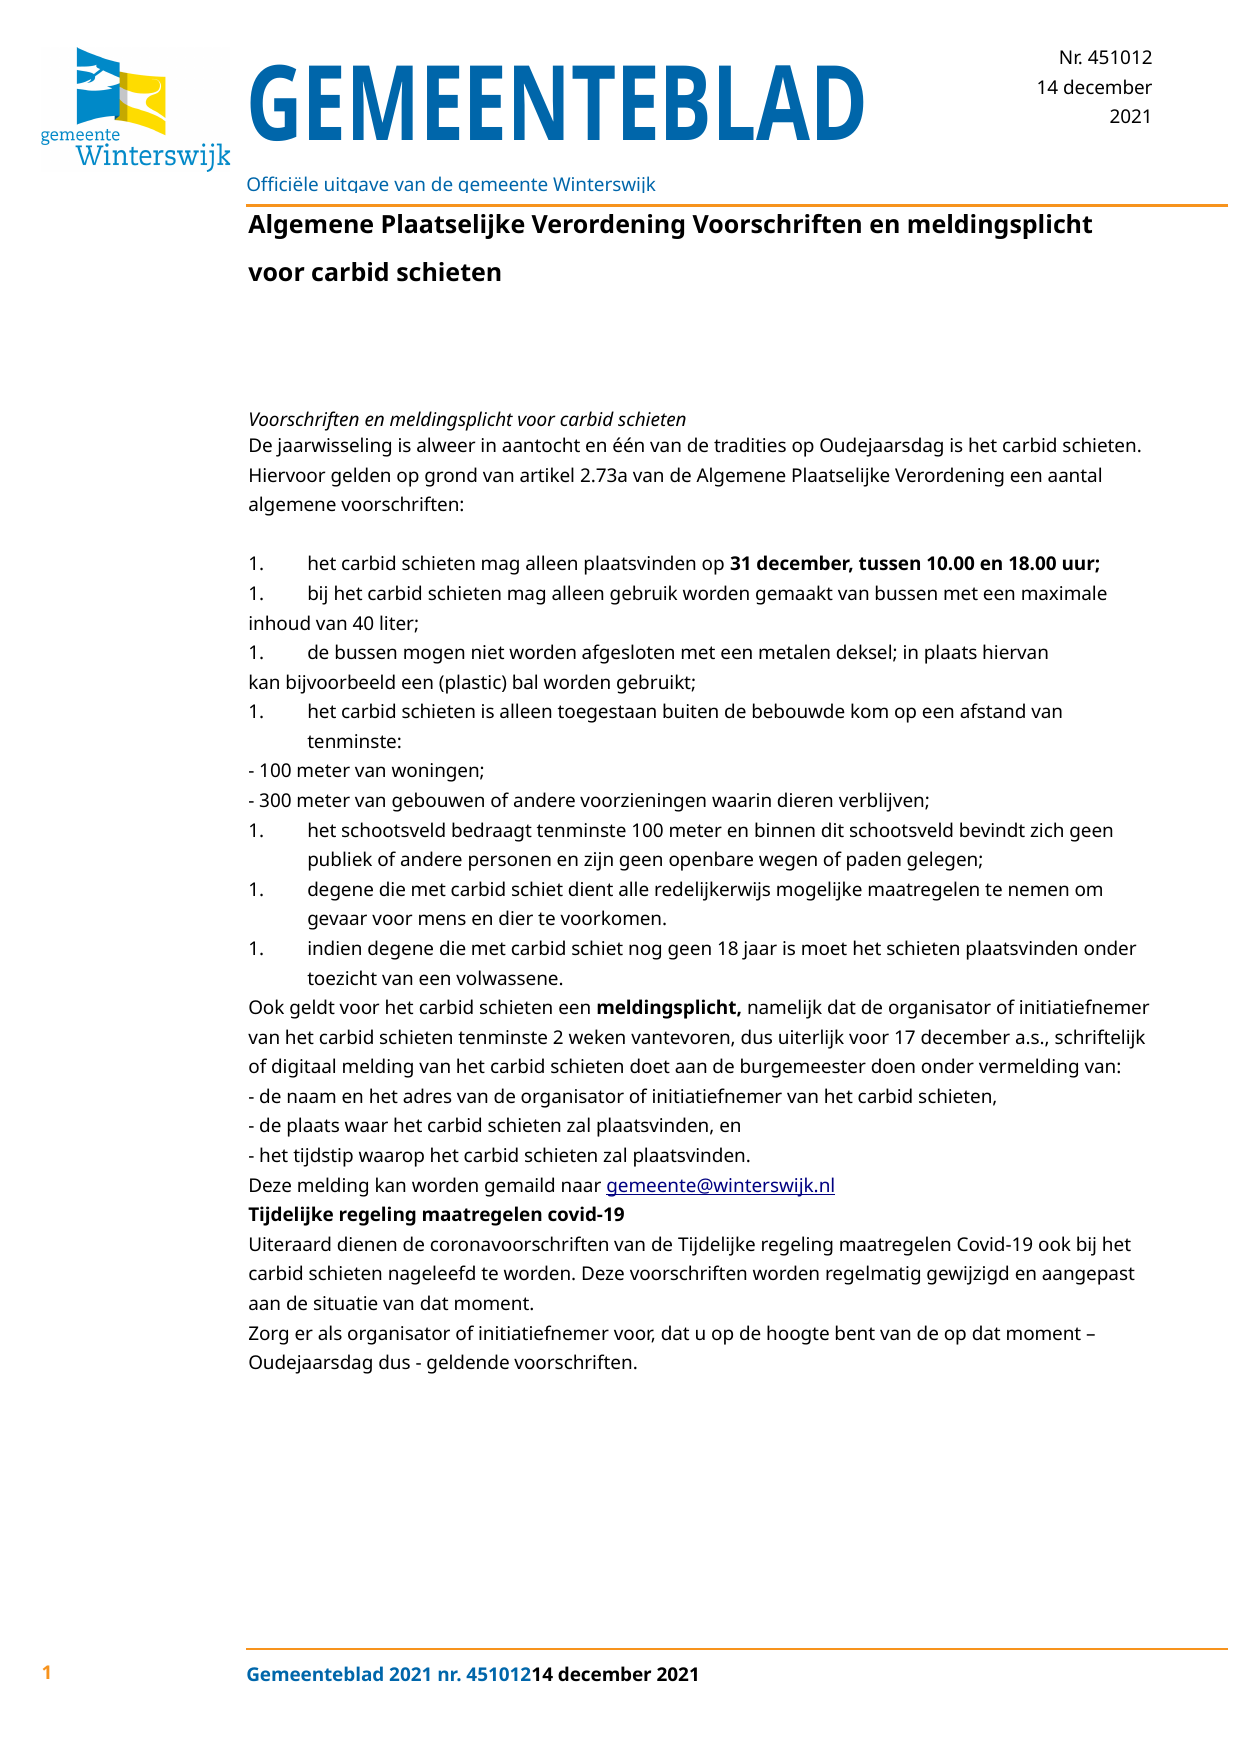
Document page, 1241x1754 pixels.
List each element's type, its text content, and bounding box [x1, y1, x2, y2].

text Ook geldt voor het carbid schieten een meldingsplicht, namelijk dat de organisator of initiatiefnemer van het carbid schieten tenminste 2 weken vantevoren, dus uiterlijk voor 17 december a.s., schriftelijk of digitaal melding van het carbid schieten doet aan de burgemeester doen onder vermelding van: [248, 994, 1152, 1079]
text inhoud van 40 liter; [248, 610, 1152, 635]
text Zorg er als organisator of initiatiefnemer voor, dat u op de hoogte bent van de op dat moment – Oudejaarsdag dus - geldende voorschriften. [248, 1320, 1152, 1375]
list het carbid schieten is alleen toegestaan buiten de bebouwde kom op een afstand van tenminste: [248, 698, 1152, 754]
text Uiteraard dienen de coronavoorschriften van de Tijdelijke regeling maatregelen Covid-19 ook bij het carbid schieten nageleefd te worden. Deze voorschriften worden regelmatig gewijzigd en aangepast aan de situatie van dat moment. [248, 1231, 1152, 1316]
list het schootsveld bedraagt tenminste 100 meter en binnen dit schootsveld bevindt zich geen publiek of andere personen en zijn geen openbare wegen of paden gelegen; [248, 817, 1152, 872]
list het carbid schieten mag alleen plaatsvinden op 31 december, tussen 10.00 en 18.00 uur; [248, 551, 1152, 576]
text kan bijvoorbeeld een (plastic) bal worden gebruikt; [248, 669, 1152, 694]
text - het tijdstip waarop het carbid schieten zal plaatsvinden. [248, 1142, 1152, 1168]
text Deze melding kan worden gemaild naar gemeente@winterswijk.nl [248, 1172, 1152, 1197]
picture [225, 153, 231, 162]
text Voorschriften en meldingsplicht voor carbid schieten [248, 406, 1152, 432]
text - de naam en het adres van de organisator of initiatiefnemer van het carbid schieten, [248, 1083, 1152, 1109]
picture [41, 47, 231, 172]
list indien degene die met carbid schiet nog geen 18 jaar is moet het schieten plaatsvinden onder toezicht van een volwassene. [248, 935, 1152, 990]
list degene die met carbid schiet dient alle redelijkerwijs mogelijke maatregelen te nemen om gevaar voor mens en dier te voorkomen. [248, 876, 1152, 931]
text - 300 meter van gebouwen of andere voorzieningen waarin dieren verblijven; [248, 787, 1152, 813]
text De jaarwisseling is alweer in aantocht en één van de tradities op Oudejaarsdag is het carbid schieten. Hiervoor gelden op grond van artikel 2.73a van de Algemene Plaatselijke Verordening een aantal algemene voorschriften: [248, 432, 1152, 517]
text Tijdelijke regeling maatregelen covid-19 [248, 1201, 1152, 1227]
text Algemene Plaatselijke Verordening Voorschriften en meldingsplicht voor carbid schieten [248, 207, 1152, 288]
text - 100 meter van woningen; [248, 758, 1152, 783]
text - de plaats waar het carbid schieten zal plaatsvinden, en [248, 1113, 1152, 1138]
list bij het carbid schieten mag alleen gebruik worden gemaakt van bussen met een maximale [248, 580, 1152, 606]
list de bussen mogen niet worden afgesloten met een metalen deksel; in plaats hiervan [248, 639, 1152, 665]
